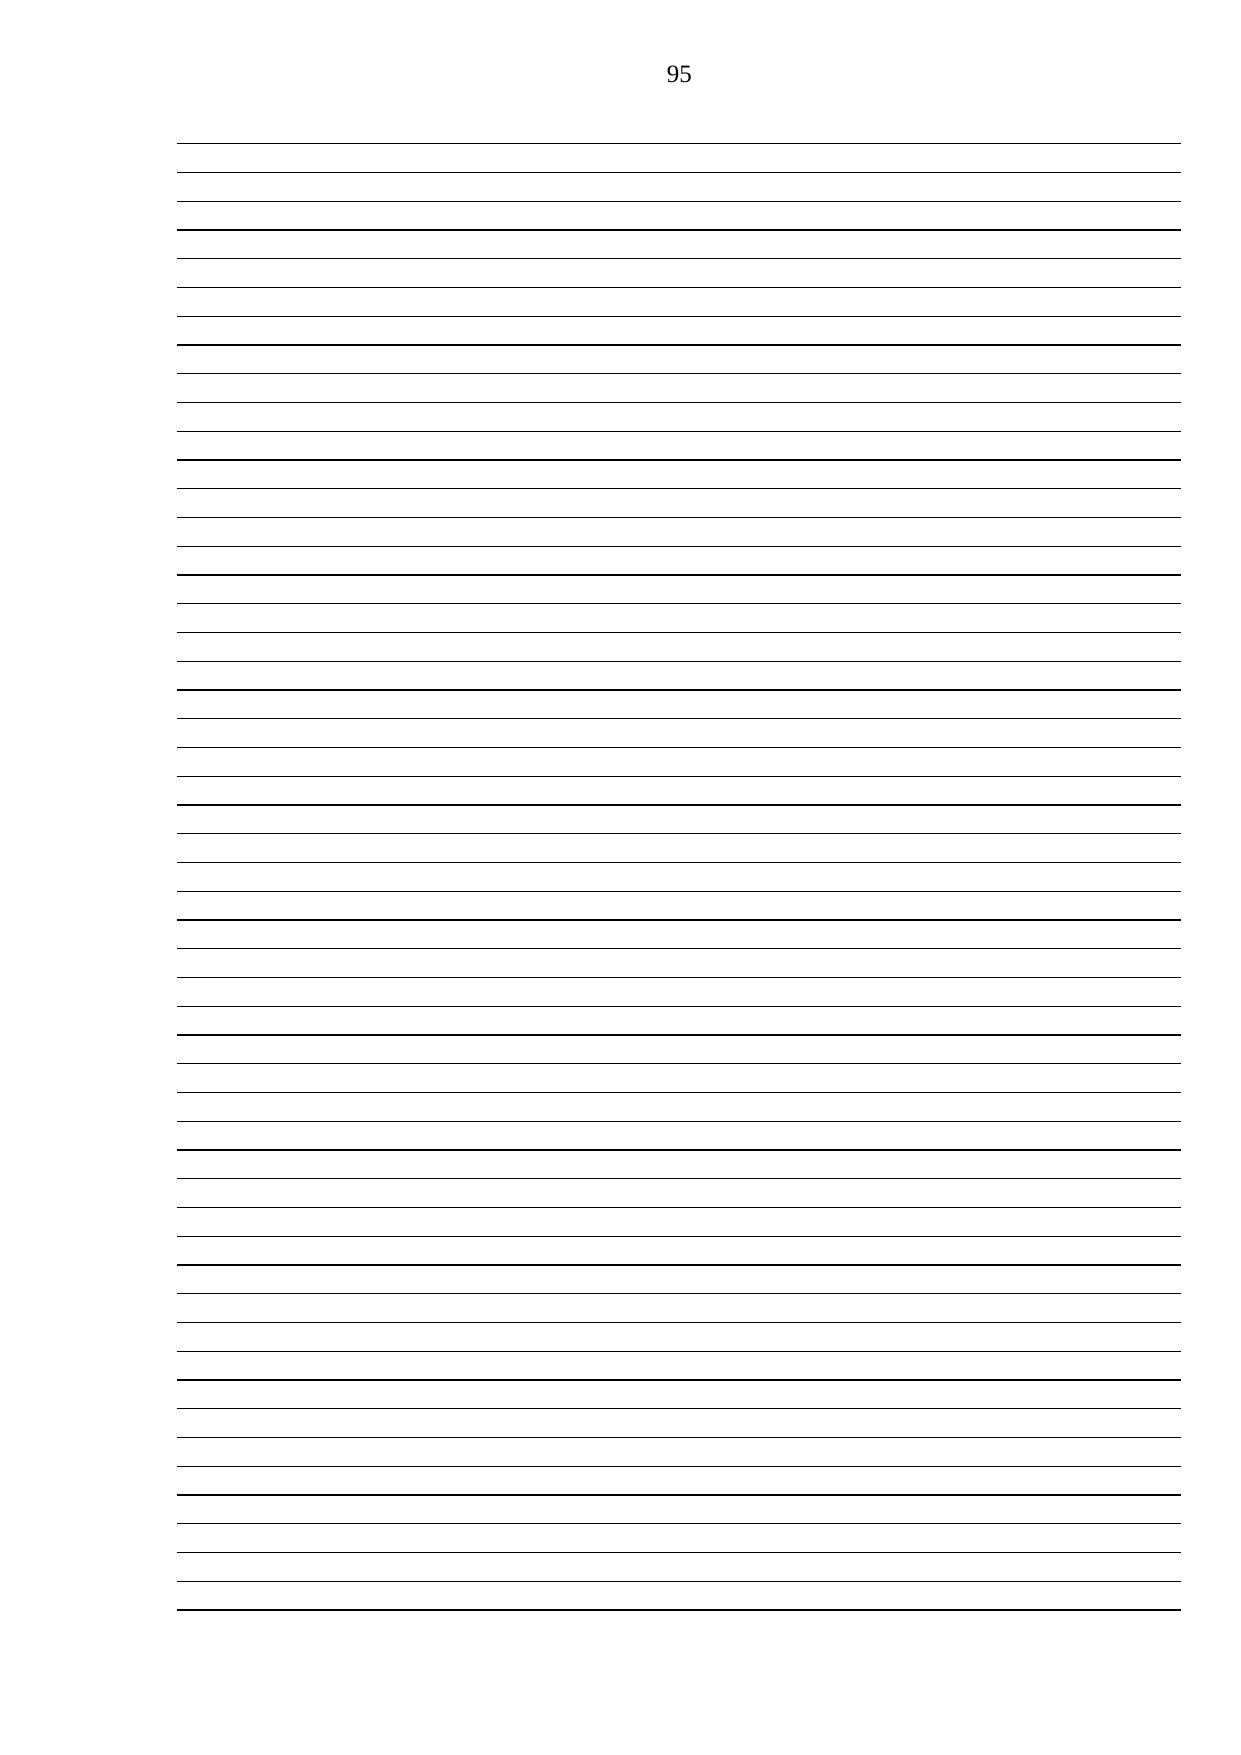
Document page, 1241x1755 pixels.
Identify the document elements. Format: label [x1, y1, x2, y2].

text [177, 1064, 1181, 1092]
text [177, 978, 1181, 1006]
text [177, 949, 1181, 977]
text [177, 144, 1181, 172]
text [177, 1438, 1181, 1466]
text [177, 1208, 1181, 1236]
text [177, 662, 1181, 689]
text [177, 1409, 1181, 1437]
text [177, 374, 1181, 402]
text [177, 231, 1181, 258]
text [177, 576, 1181, 603]
text [177, 1467, 1181, 1494]
text [177, 1122, 1181, 1149]
text [177, 346, 1181, 373]
text [177, 863, 1181, 891]
text [177, 317, 1181, 344]
text [177, 806, 1181, 833]
text [177, 432, 1181, 459]
text [177, 748, 1181, 776]
text [177, 547, 1181, 574]
text [177, 719, 1181, 747]
text [177, 118, 1181, 143]
text [177, 892, 1181, 919]
text [177, 1323, 1181, 1351]
text [177, 1496, 1181, 1523]
text [177, 1352, 1181, 1379]
text [177, 1036, 1181, 1063]
text [177, 1151, 1181, 1178]
text [177, 1237, 1181, 1264]
text [177, 403, 1181, 431]
text [177, 1266, 1181, 1293]
text [177, 461, 1181, 488]
text [177, 1553, 1181, 1581]
text [177, 288, 1181, 316]
text [177, 921, 1181, 948]
text [177, 1179, 1181, 1207]
text [177, 777, 1181, 804]
text [177, 173, 1181, 201]
text [177, 1524, 1181, 1552]
text [177, 1007, 1181, 1034]
text [177, 489, 1181, 517]
text [177, 1381, 1181, 1408]
text [177, 604, 1181, 632]
text [177, 1294, 1181, 1322]
text [177, 259, 1181, 287]
text [177, 691, 1181, 718]
text [177, 518, 1181, 546]
text [177, 1093, 1181, 1121]
text [177, 834, 1181, 862]
text [177, 633, 1181, 661]
text [177, 202, 1181, 229]
text [177, 1582, 1181, 1609]
